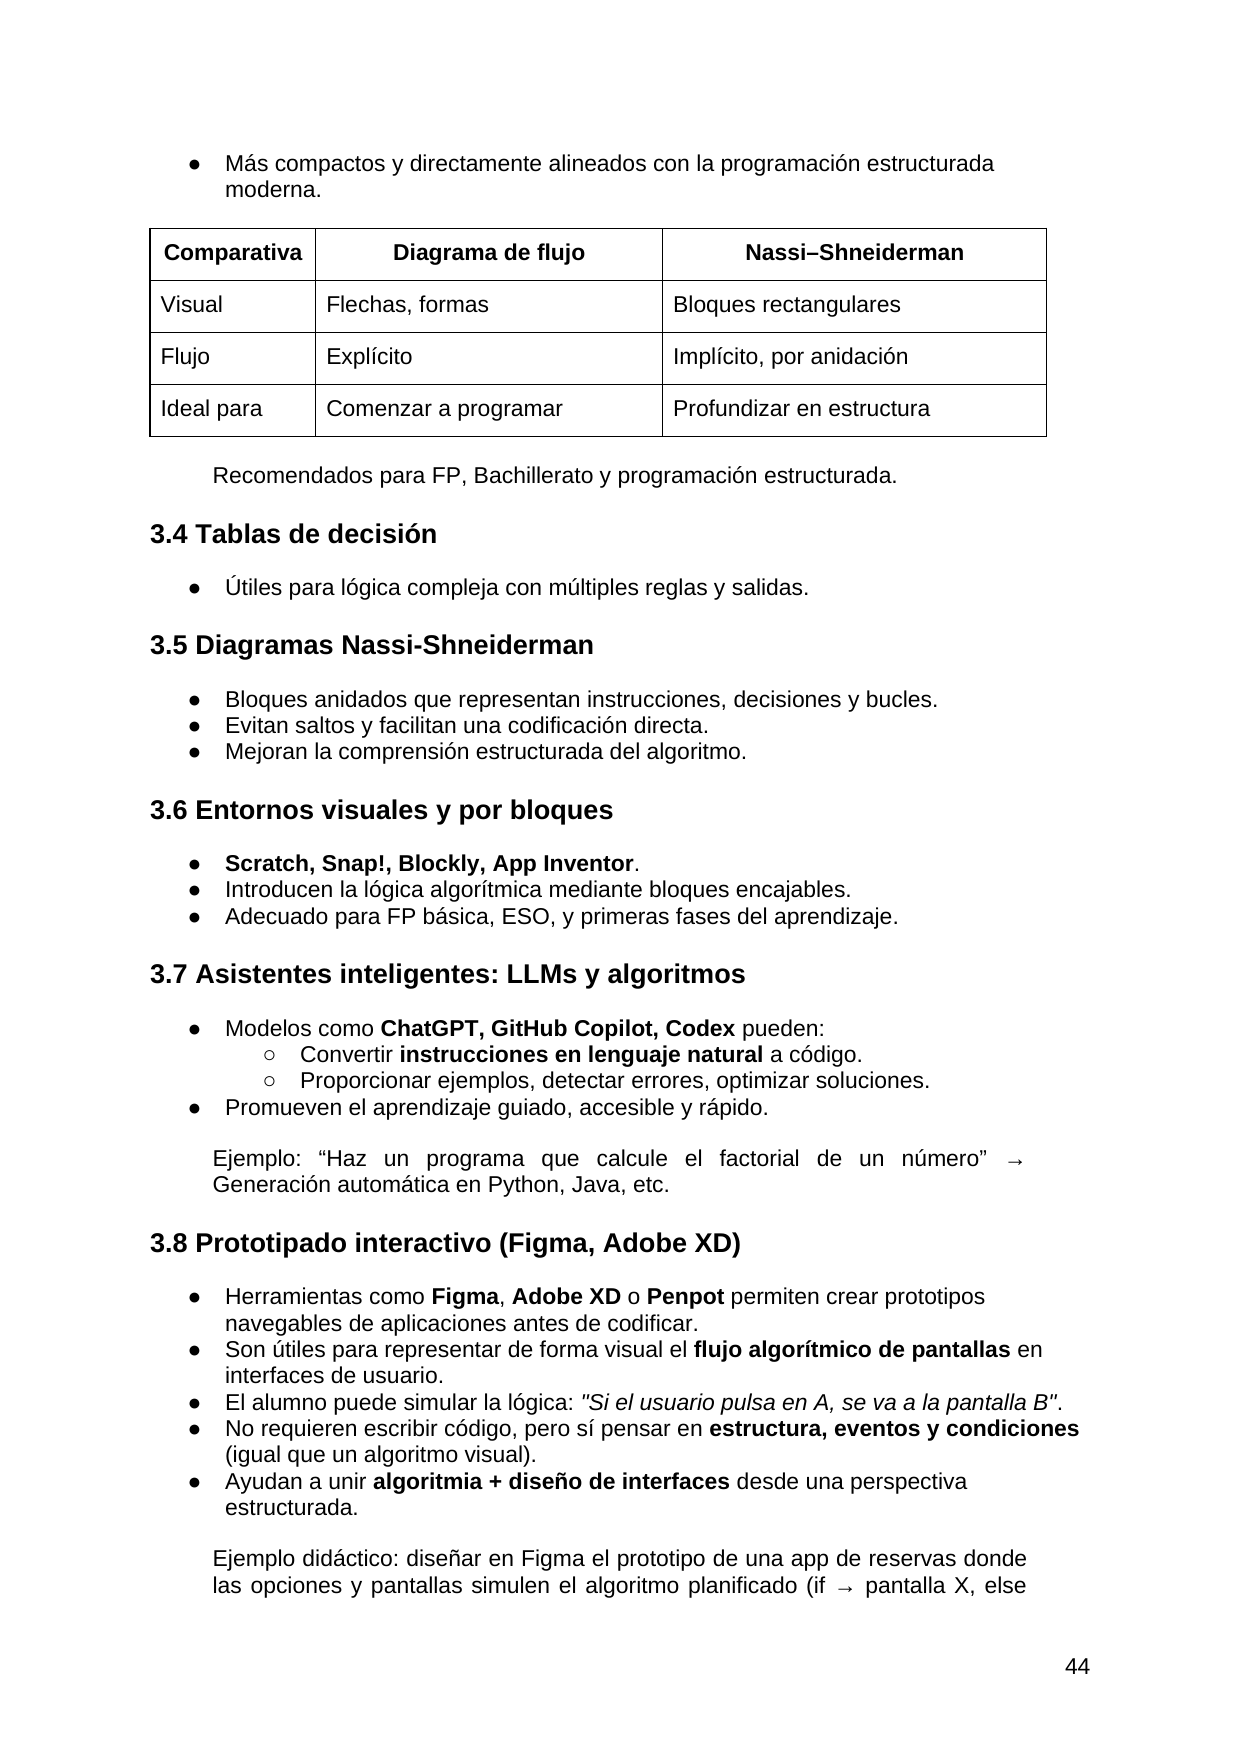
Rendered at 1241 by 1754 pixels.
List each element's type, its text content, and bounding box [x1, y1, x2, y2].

text Ejemplo: “Haz un programa que calcule el factorial de un número” → Generación automática en Python, Java, etc. [212, 1145, 1028, 1198]
list Evitan saltos y facilitan una codificación directa. [187, 712, 1090, 738]
table_cell Flujo [151, 333, 315, 384]
list Herramientas como Figma, Adobe XD o Penpot permiten crear prototipos navegables de aplicaciones antes de codificar. [187, 1283, 1090, 1336]
table_cell Bloques rectangulares [663, 281, 1046, 332]
table_header Nassi–Shneiderman [663, 229, 1046, 280]
subtitle 3.7 Asistentes inteligentes: LLMs y algoritmos [150, 958, 1090, 989]
text Ejemplo didáctico: diseñar en Figma el prototipo de una app de reservas donde las opciones y pantallas simulen el algoritmo planificado (if → pantalla X, else [212, 1545, 1028, 1598]
table_cell Visual [151, 281, 315, 332]
table_cell Explícito [316, 333, 662, 384]
list Scratch, Snap!, Blockly, App Inventor. [187, 850, 1090, 876]
table_header Comparativa [151, 229, 315, 280]
table_cell Profundizar en estructura [663, 385, 1046, 436]
table_cell Ideal para [151, 385, 315, 436]
list Mejoran la comprensión estructurada del algoritmo. [187, 738, 1090, 765]
list Útiles para lógica compleja con múltiples reglas y salidas. [187, 574, 1090, 600]
subtitle 3.5 Diagramas Nassi-Shneiderman [150, 629, 1090, 661]
subtitle 3.8 Prototipado interactivo (Figma, Adobe XD) [150, 1227, 1028, 1258]
subtitle 3.6 Entornos visuales y por bloques [150, 794, 1090, 825]
list Promueven el aprendizaje guiado, accesible y rápido. [187, 1094, 1090, 1120]
list Modelos como ChatGPT, GitHub Copilot, Codex pueden: [187, 1014, 1090, 1041]
list Ayudan a unir algoritmia + diseño de interfaces desde una perspectiva estructurada. [187, 1468, 1090, 1520]
table_cell Implícito, por anidación [663, 333, 1046, 384]
list Proporcionar ejemplos, detectar errores, optimizar soluciones. [262, 1067, 1090, 1094]
text Recomendados para FP, Bachillerato y programación estructurada. [212, 462, 1028, 488]
list Introducen la lógica algorítmica mediante bloques encajables. [187, 876, 1090, 903]
list Más compactos y directamente alineados con la programación estructurada moderna. [187, 150, 1090, 203]
table_cell Comenzar a programar [316, 385, 662, 436]
list Son útiles para representar de forma visual el flujo algorítmico de pantallas en interfaces de usuario. [187, 1336, 1090, 1388]
table_header Diagrama de flujo [316, 229, 662, 280]
list El alumno puede simular la lógica: "Si el usuario pulsa en A, se va a la pantalla B". [187, 1388, 1090, 1415]
table_cell Flechas, formas [316, 281, 662, 332]
subtitle 3.4 Tablas de decisión [150, 518, 1090, 549]
list Convertir instrucciones en lenguaje natural a código. [262, 1041, 1090, 1067]
list No requieren escribir código, pero sí pensar en estructura, eventos y condiciones (igual que un algoritmo visual). [187, 1415, 1090, 1468]
list Bloques anidados que representan instrucciones, decisiones y bucles. [187, 686, 1090, 712]
list Adecuado para FP básica, ESO, y primeras fases del aprendizaje. [187, 903, 1090, 929]
